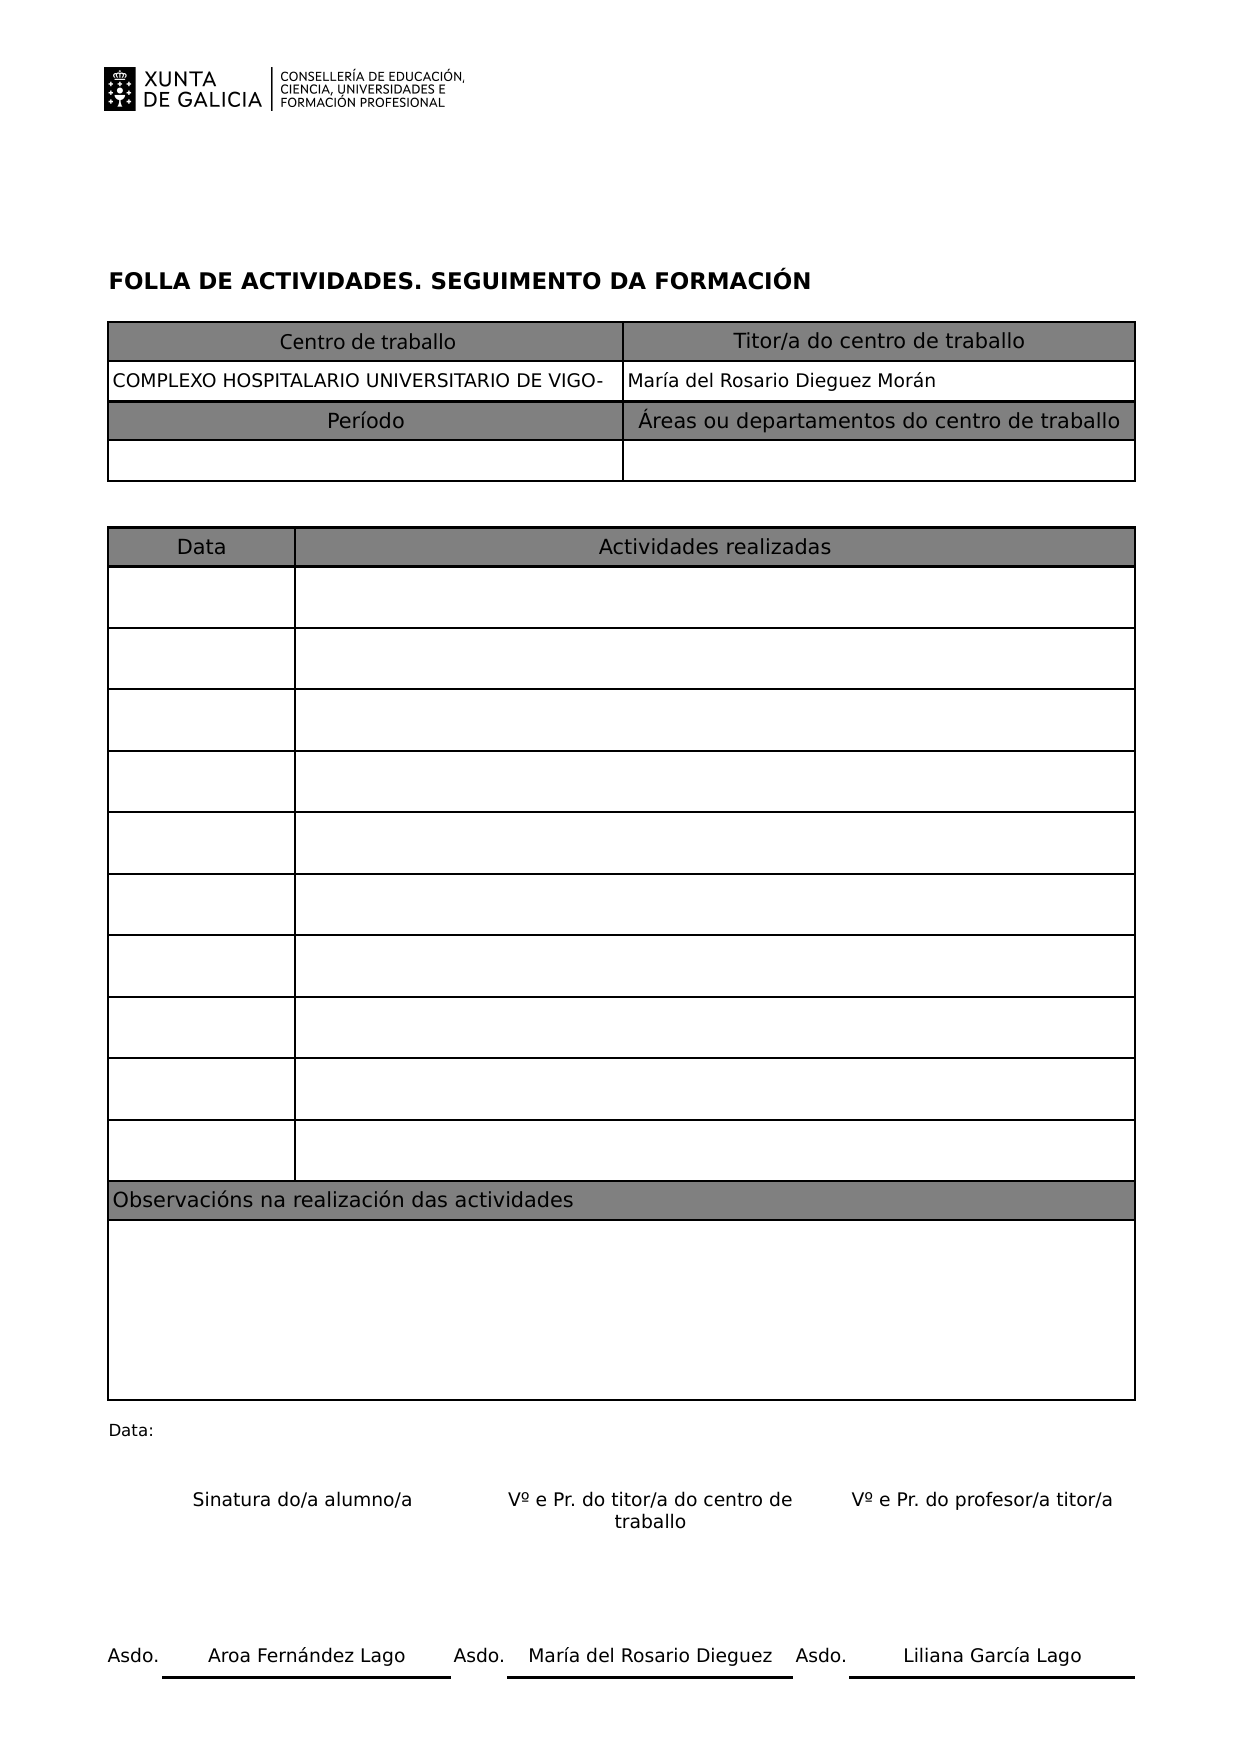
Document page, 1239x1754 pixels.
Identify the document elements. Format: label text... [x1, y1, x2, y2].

table_cell [0, 480, 104, 526]
table_cell [811, 155, 825, 241]
table_cell [451, 1543, 469, 1636]
table_cell [447, 241, 451, 268]
table_cell [108, 1450, 158, 1480]
table_cell [0, 1399, 104, 1421]
table_cell [295, 1401, 447, 1421]
table_cell Áreas ou departamentos do centro de traballo [624, 403, 1134, 439]
table_cell [825, 1520, 849, 1543]
table_cell [158, 155, 162, 241]
table_cell [0, 1520, 104, 1543]
table_header [108, 0, 158, 41]
table_cell [0, 321, 104, 360]
table_cell [1135, 1450, 1139, 1480]
table_cell [296, 752, 1134, 811]
table_cell [507, 41, 623, 67]
table_cell [109, 936, 294, 996]
table_cell [170, 41, 295, 67]
table_header [158, 0, 162, 41]
table_cell [1140, 1057, 1239, 1118]
table_cell [109, 998, 294, 1057]
table_cell [1140, 1520, 1239, 1543]
table_cell [0, 688, 104, 750]
table_header [1135, 0, 1139, 41]
table_cell [811, 482, 825, 526]
table_cell [623, 155, 793, 241]
table_cell [1102, 269, 1135, 309]
table_cell [489, 1450, 507, 1480]
table_header [295, 0, 447, 41]
table_cell [451, 309, 469, 321]
table_cell [849, 155, 1102, 241]
table_cell [469, 309, 489, 321]
table_cell [0, 269, 104, 309]
table_cell [115, 95, 125, 100]
table_cell Vº e Pr. do profesor/a titor/a [825, 1480, 1139, 1520]
table_cell [108, 241, 158, 268]
table_cell [469, 68, 489, 154]
table_cell [507, 68, 623, 154]
table_cell [811, 309, 825, 321]
table_cell [447, 1520, 451, 1543]
table_cell [1140, 1119, 1239, 1180]
table_cell Titor/a do centro de traballo [624, 323, 1134, 360]
table_cell [447, 1421, 451, 1450]
table_cell [489, 1543, 507, 1636]
table_cell [1140, 480, 1239, 526]
table_cell [108, 482, 158, 526]
table_cell [825, 241, 849, 268]
table_cell [170, 1520, 295, 1543]
table_cell [1140, 1180, 1239, 1219]
table_cell [825, 1401, 849, 1421]
table_cell [469, 155, 489, 241]
table_cell [825, 1450, 849, 1480]
table_cell [489, 155, 507, 241]
table_cell Asdo. [451, 1636, 507, 1676]
table_cell [825, 482, 849, 526]
table_cell [1140, 688, 1239, 750]
table_cell [451, 1401, 469, 1421]
table_cell [108, 1480, 158, 1520]
table_cell [1135, 1543, 1139, 1636]
table_cell [1135, 1520, 1139, 1543]
table_cell [447, 309, 451, 321]
table_cell [295, 1543, 447, 1636]
table_cell [158, 1401, 162, 1421]
table_cell [849, 68, 1102, 154]
table_cell [451, 482, 469, 526]
table_cell [104, 241, 108, 268]
table_cell [624, 441, 1134, 480]
table_cell Sinatura do/a alumno/a [158, 1480, 447, 1520]
table_cell [811, 41, 825, 67]
table_cell [0, 811, 104, 873]
table_cell [447, 1450, 451, 1480]
table_cell [1102, 1543, 1135, 1636]
table_header [507, 0, 623, 41]
table_cell [849, 1421, 1102, 1450]
table_cell [1140, 321, 1239, 360]
table_cell [1140, 400, 1239, 439]
table_cell [489, 1421, 507, 1450]
table_header [0, 0, 104, 41]
table_cell [108, 1543, 158, 1636]
table_cell [296, 1121, 1134, 1180]
table_cell [507, 1450, 623, 1480]
table_cell [296, 629, 1134, 688]
table_cell [849, 482, 1102, 526]
table_cell COMPLEXO HOSPITALARIO UNIVERSITARIO DE VIGO- [109, 362, 622, 400]
table_cell [447, 1543, 451, 1636]
table_cell [469, 1543, 489, 1636]
table_header [447, 0, 451, 41]
table_cell [793, 155, 811, 241]
table_cell [793, 1421, 811, 1450]
table_cell [1102, 241, 1135, 268]
table_cell [162, 1450, 170, 1480]
table_cell [849, 1450, 1102, 1480]
table_cell [1140, 996, 1239, 1057]
table_cell [0, 1219, 104, 1399]
table_cell [507, 1401, 623, 1421]
table_cell [623, 309, 793, 321]
table_cell [507, 309, 623, 321]
table_cell [1140, 1219, 1239, 1399]
table_cell [489, 1401, 507, 1421]
table_cell [104, 1450, 108, 1480]
table_cell [1140, 1636, 1239, 1676]
table_cell [849, 41, 1102, 67]
table_cell [811, 1520, 825, 1543]
table_cell [108, 309, 158, 321]
table_header [162, 0, 170, 41]
table_cell [623, 68, 793, 154]
table_cell [1140, 269, 1239, 309]
table_cell [170, 1401, 295, 1421]
table_cell [849, 1401, 1102, 1421]
table_cell [1102, 1401, 1135, 1421]
table_cell [295, 1421, 447, 1450]
table_cell [793, 241, 811, 268]
table_cell [623, 1401, 793, 1421]
table_cell [447, 41, 451, 67]
table_cell FOLLA DE ACTIVIDADES. SEGUIMENTO DA FORMACIÓN [108, 269, 1102, 309]
table_cell [170, 1543, 295, 1636]
table_cell [296, 568, 1134, 627]
table_cell Asdo. [104, 1636, 162, 1676]
table_cell [170, 309, 295, 321]
table_cell [295, 1520, 447, 1543]
table_cell [296, 936, 1134, 996]
table_cell [104, 480, 108, 526]
table_header [489, 0, 507, 41]
table_cell [811, 1450, 825, 1480]
table_cell [104, 155, 108, 241]
table_cell [162, 155, 170, 241]
table_cell [296, 690, 1134, 750]
table_cell [162, 309, 170, 321]
table_cell [0, 155, 104, 241]
table_cell [811, 1480, 825, 1520]
table_cell [1140, 241, 1239, 268]
table_cell [0, 565, 104, 627]
table_cell Liliana García Lago [849, 1636, 1135, 1676]
table_cell [1102, 1421, 1135, 1450]
table_cell [447, 1401, 451, 1421]
table_cell [469, 241, 489, 268]
table_header [849, 0, 1102, 41]
table_cell [469, 1421, 489, 1450]
table_cell [811, 1543, 825, 1636]
table_cell [0, 934, 104, 996]
table_cell [1140, 1421, 1239, 1450]
table_cell [793, 482, 811, 526]
table_cell [469, 41, 489, 67]
table_cell [162, 241, 170, 268]
table_cell [109, 690, 294, 750]
table_cell [849, 241, 1102, 268]
table_cell [104, 1520, 108, 1543]
table_cell [1140, 1480, 1239, 1520]
table_cell [0, 750, 104, 811]
table_cell [158, 241, 162, 268]
table_cell [1140, 873, 1239, 934]
table_cell [811, 68, 825, 154]
table_cell [0, 526, 104, 565]
table_cell [1135, 309, 1139, 321]
table_cell [109, 629, 294, 688]
table_cell [0, 627, 104, 688]
table_cell [170, 1421, 295, 1450]
table_cell [295, 309, 447, 321]
table_cell [1102, 155, 1135, 241]
table_cell [811, 241, 825, 268]
table_cell [451, 1421, 469, 1450]
table_cell [0, 996, 104, 1057]
table_cell [162, 41, 170, 67]
table_cell [507, 1543, 623, 1636]
table_cell [1140, 1450, 1239, 1480]
table_header [1102, 0, 1135, 41]
table_cell [1135, 269, 1139, 309]
table_cell [623, 1543, 793, 1636]
table_cell [469, 1480, 489, 1520]
table_cell [451, 1480, 469, 1520]
table_cell [296, 998, 1134, 1057]
table_cell [849, 1520, 1102, 1543]
table_cell [489, 241, 507, 268]
table_cell [1140, 155, 1239, 241]
table_cell [1102, 41, 1135, 67]
table_header [623, 0, 793, 41]
table_cell [104, 1543, 108, 1636]
table_cell [108, 155, 158, 241]
table_header [825, 0, 849, 41]
table_cell [1140, 68, 1239, 154]
table_cell María del Rosario Dieguez Morán [624, 362, 1134, 400]
table_cell [0, 1180, 104, 1219]
table_cell [170, 482, 295, 526]
table_cell [109, 1221, 1134, 1399]
table_cell [1135, 41, 1139, 67]
table_cell [1135, 1421, 1139, 1450]
table_cell [623, 1450, 793, 1480]
table_cell [1140, 750, 1239, 811]
table_cell [170, 1450, 295, 1480]
table_cell [0, 1636, 104, 1676]
table_cell [1140, 439, 1239, 480]
table_cell [1140, 934, 1239, 996]
table_cell [793, 309, 811, 321]
table_cell [109, 752, 294, 811]
table_cell [109, 1059, 294, 1118]
table_cell [451, 1520, 469, 1543]
table_cell Centro de traballo [109, 323, 622, 360]
table_cell [1140, 360, 1239, 400]
table_cell [623, 482, 793, 526]
table_cell Aroa Fernández Lago [162, 1636, 451, 1676]
table_cell [295, 482, 447, 526]
table_cell [451, 155, 469, 241]
table_cell [811, 1401, 825, 1421]
table_cell [104, 41, 108, 67]
table_cell Data: [108, 1421, 170, 1450]
table_cell [0, 1480, 104, 1520]
table_cell [162, 1401, 170, 1421]
table_cell [825, 155, 849, 241]
table_cell [104, 1421, 108, 1450]
table_cell [825, 68, 849, 154]
table_cell Observacións na realización das actividades [109, 1182, 1134, 1219]
table_cell [1140, 627, 1239, 688]
table_cell [1140, 1399, 1239, 1421]
table_cell [158, 1450, 162, 1480]
table_cell [162, 1543, 170, 1636]
table_cell [1102, 482, 1135, 526]
table_cell [507, 482, 623, 526]
table_cell [447, 1480, 451, 1520]
table_cell [793, 1450, 811, 1480]
table_cell [109, 875, 294, 934]
table_cell [108, 1401, 158, 1421]
table_cell [109, 568, 294, 627]
table_cell [489, 68, 507, 154]
table_cell [849, 1543, 1102, 1636]
table_cell [825, 41, 849, 67]
table_cell [0, 41, 104, 67]
table_cell [0, 1450, 104, 1480]
table_cell [469, 1401, 489, 1421]
table_header [793, 0, 811, 41]
table_cell [108, 1520, 158, 1543]
table_cell [109, 1121, 294, 1180]
table_cell [296, 875, 1134, 934]
table_cell [1135, 1399, 1139, 1421]
table_header [451, 0, 469, 41]
table_cell [1135, 241, 1139, 268]
table_cell [1135, 155, 1139, 241]
table_cell [295, 41, 447, 67]
table_cell [0, 360, 104, 400]
table_cell [0, 439, 104, 480]
table_cell [109, 441, 622, 480]
table_cell [295, 241, 447, 268]
table_cell [793, 68, 811, 154]
table_cell Asdo. [793, 1636, 849, 1676]
table_cell [469, 1520, 489, 1543]
table_cell [158, 1543, 162, 1636]
table_cell [507, 1421, 623, 1450]
table_cell [170, 241, 295, 268]
table_cell [507, 155, 623, 241]
table_cell [469, 1450, 489, 1480]
table_cell [104, 68, 469, 154]
table_cell [451, 41, 469, 67]
table_cell [793, 1543, 811, 1636]
table_cell [0, 309, 104, 321]
table_cell [0, 241, 104, 268]
table_cell [158, 309, 162, 321]
table_cell [1140, 565, 1239, 627]
table_cell [1135, 1636, 1139, 1676]
table_cell [0, 1543, 104, 1636]
table_cell [825, 309, 849, 321]
table_cell [0, 1119, 104, 1180]
table_cell [1135, 480, 1139, 526]
table_cell [104, 309, 108, 321]
table_cell [104, 1480, 108, 1520]
table_cell [825, 1421, 849, 1450]
table_cell [793, 41, 811, 67]
table_cell [1102, 309, 1135, 321]
table_cell [489, 309, 507, 321]
table_cell [0, 68, 104, 154]
table_cell [1102, 1520, 1135, 1543]
table_cell [849, 309, 1102, 321]
table_cell [162, 1520, 170, 1543]
table_cell [296, 1059, 1134, 1118]
table_cell [104, 1399, 108, 1421]
table_cell [451, 241, 469, 268]
table_cell [623, 241, 793, 268]
table_cell [158, 1520, 162, 1543]
table_cell [109, 813, 294, 873]
table_cell [296, 813, 1134, 873]
table_cell [1102, 1450, 1135, 1480]
table_cell [158, 41, 162, 67]
table_cell [489, 41, 507, 67]
table_cell [469, 482, 489, 526]
table_header [469, 0, 489, 41]
table_cell Período [109, 403, 622, 439]
table_cell [447, 482, 451, 526]
table_cell [0, 1057, 104, 1118]
table_cell [295, 1450, 447, 1480]
table_cell [489, 482, 507, 526]
table_cell Actividades realizadas [296, 529, 1134, 565]
table_cell [0, 400, 104, 439]
table_cell [451, 1450, 469, 1480]
table_cell [1140, 811, 1239, 873]
table_cell [170, 155, 295, 241]
table_cell [825, 1543, 849, 1636]
table_cell [0, 873, 104, 934]
table_cell [623, 1421, 793, 1450]
table_cell [447, 155, 451, 241]
table_cell [623, 41, 793, 67]
table_cell [295, 155, 447, 241]
table_cell [1140, 526, 1239, 565]
table_cell [1102, 68, 1135, 154]
table_cell [158, 482, 162, 526]
table_header [104, 0, 108, 41]
table_cell [162, 482, 170, 526]
table_cell Data [109, 529, 294, 565]
table_header [170, 0, 295, 41]
table_cell [1140, 309, 1239, 321]
table_cell María del Rosario Dieguez [507, 1636, 793, 1676]
table_cell Vº e Pr. do titor/a do centro de traballo [489, 1480, 811, 1543]
table_cell [811, 1421, 825, 1450]
table_header [1140, 0, 1239, 41]
table_cell [0, 1421, 104, 1450]
table_cell [1135, 68, 1139, 154]
table_cell [507, 241, 623, 268]
table_cell [1140, 1543, 1239, 1636]
table_cell [793, 1401, 811, 1421]
table_cell [108, 41, 158, 67]
table_cell [1140, 41, 1239, 67]
table_header [811, 0, 825, 41]
table_cell [104, 269, 108, 309]
